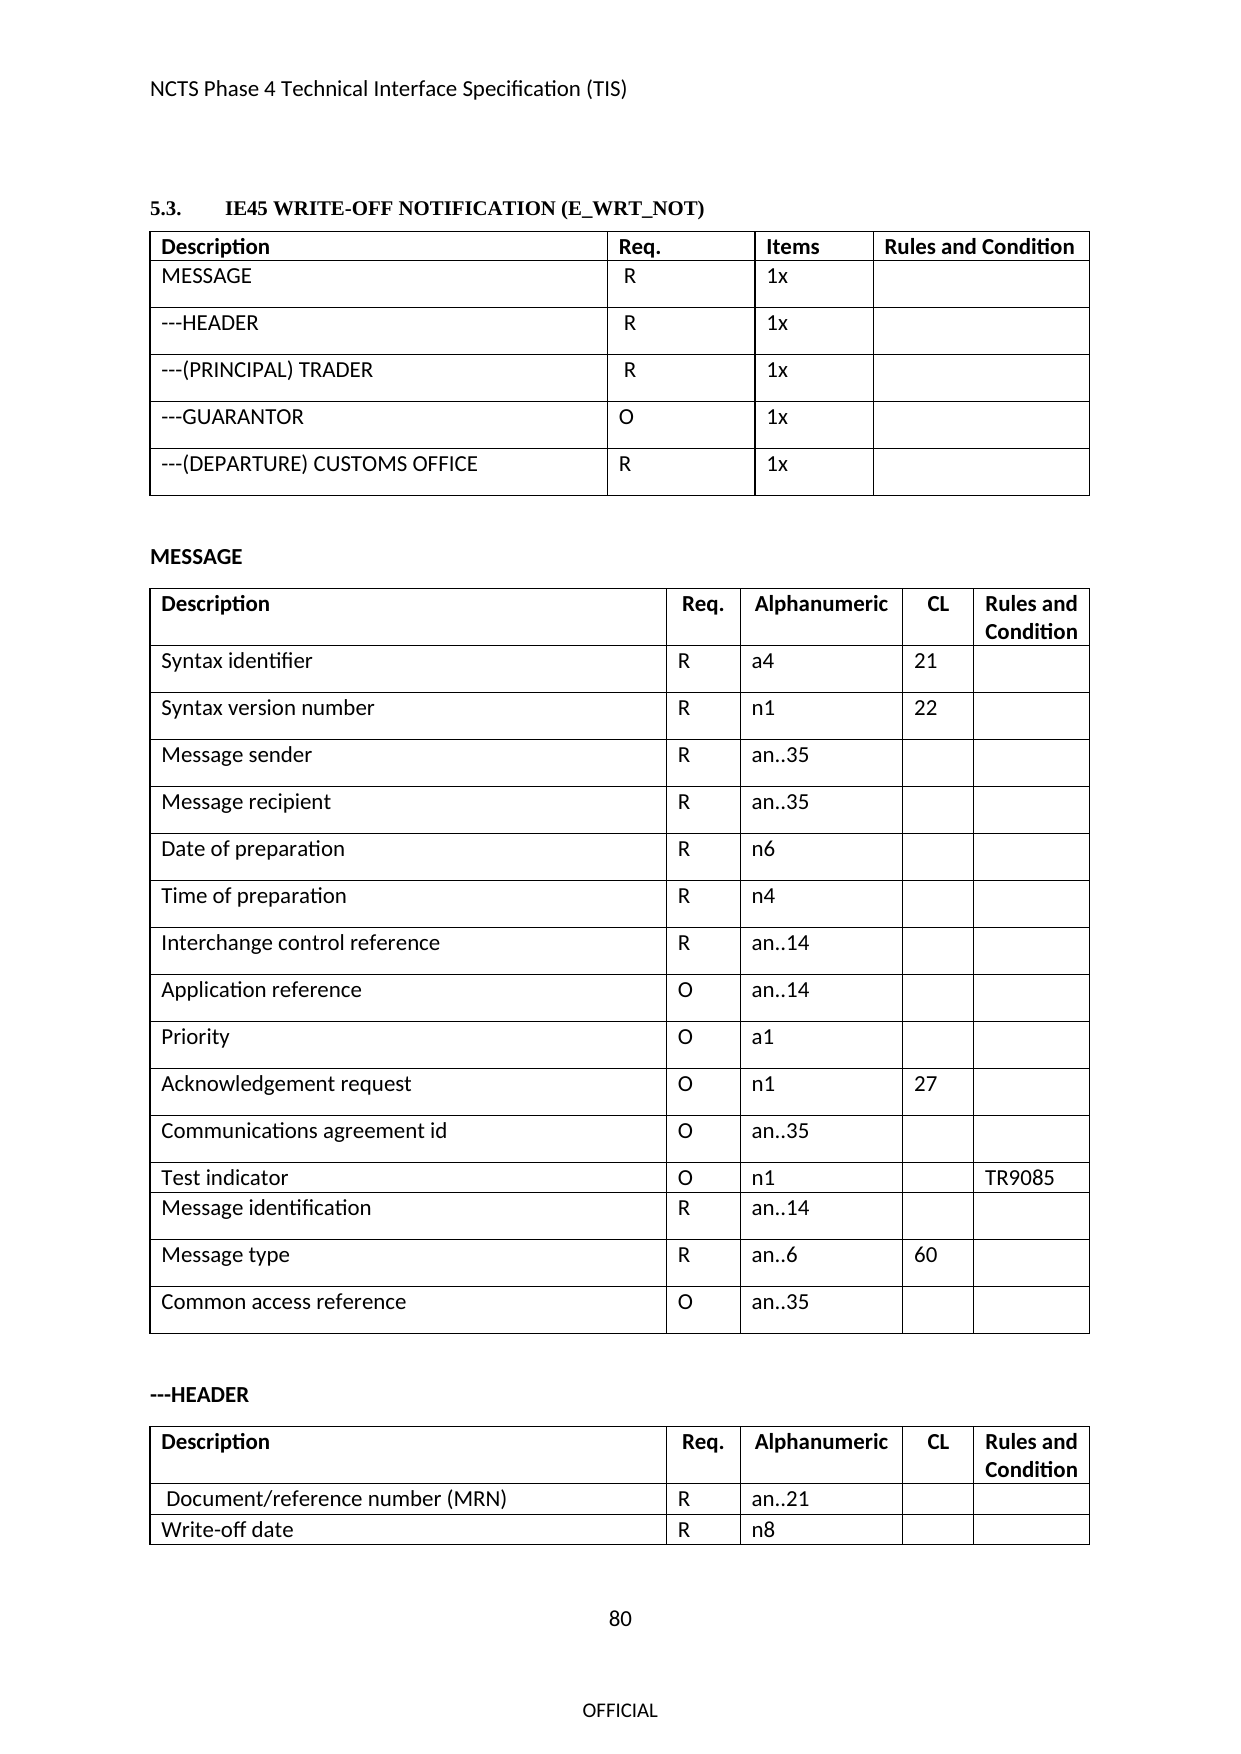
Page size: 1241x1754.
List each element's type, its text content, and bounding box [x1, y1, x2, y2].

table_cell [903, 740, 973, 786]
table_cell Syntax version number [151, 693, 666, 739]
table_cell [903, 1287, 973, 1333]
table_cell Interchange control reference [151, 928, 666, 974]
table_cell Common access reference [151, 1287, 666, 1333]
table_header Description [151, 1427, 666, 1483]
table_cell Message identification [151, 1193, 666, 1239]
table_header Alphanumeric [741, 589, 902, 645]
table_header Rules and Condition [974, 589, 1089, 645]
table_cell ---(PRINCIPAL) TRADER [151, 355, 607, 401]
table_cell n1 [741, 693, 902, 739]
table_cell [874, 355, 1089, 401]
table_header Items [756, 232, 873, 260]
table_cell ---(DEPARTURE) CUSTOMS OFFICE [151, 449, 607, 495]
table_cell [903, 1163, 973, 1192]
table_cell Syntax identifier [151, 646, 666, 692]
table_cell R [608, 355, 754, 401]
table_header Description [151, 589, 666, 645]
table_cell R [667, 787, 740, 833]
table_cell [903, 881, 973, 927]
table_cell [903, 787, 973, 833]
table_cell an..14 [741, 975, 902, 1021]
table_cell R [667, 834, 740, 880]
table_cell Message type [151, 1240, 666, 1286]
table_cell Message recipient [151, 787, 666, 833]
table_cell an..14 [741, 1193, 902, 1239]
table_cell [974, 1484, 1089, 1514]
table_cell R [667, 1515, 740, 1544]
table_cell [974, 740, 1089, 786]
table_cell R [667, 1193, 740, 1239]
table_cell 1x [756, 308, 873, 354]
table_cell [903, 1193, 973, 1239]
text ---HEADER [150, 1380, 1090, 1408]
table_cell n1 [741, 1069, 902, 1115]
table_header Rules and Condition [974, 1427, 1089, 1483]
table_cell O [667, 1116, 740, 1162]
table_cell [874, 449, 1089, 495]
table_cell [903, 1116, 973, 1162]
table_header Req. [667, 589, 740, 645]
table_cell 1x [756, 449, 873, 495]
table_cell an..35 [741, 1287, 902, 1333]
table_cell an..35 [741, 787, 902, 833]
table_cell n8 [741, 1515, 902, 1544]
table_header CL [903, 589, 973, 645]
table_cell O [667, 1069, 740, 1115]
table_cell [874, 308, 1089, 354]
table_cell Test indicator [151, 1163, 666, 1192]
table_cell Document/reference number (MRN) [151, 1484, 666, 1514]
table_cell MESSAGE [151, 261, 607, 307]
table_header Description [151, 232, 607, 260]
table_cell an..14 [741, 928, 902, 974]
table_cell [903, 1022, 973, 1068]
table_cell R [667, 646, 740, 692]
table_cell 21 [903, 646, 973, 692]
table_cell [974, 1515, 1089, 1544]
table_cell O [608, 402, 754, 448]
table_cell 27 [903, 1069, 973, 1115]
table_cell [874, 261, 1089, 307]
table_cell R [667, 1484, 740, 1514]
table_cell R [667, 928, 740, 974]
table_cell [874, 402, 1089, 448]
table_cell [974, 1116, 1089, 1162]
table_cell R [667, 693, 740, 739]
table_cell 60 [903, 1240, 973, 1286]
table_header Req. [608, 232, 754, 260]
table_cell [974, 1193, 1089, 1239]
table_cell R [667, 881, 740, 927]
table_cell [903, 975, 973, 1021]
table_cell n4 [741, 881, 902, 927]
table_cell R [667, 740, 740, 786]
table_header Req. [667, 1427, 740, 1483]
table_cell 1x [756, 261, 873, 307]
table_cell Priority [151, 1022, 666, 1068]
table_cell [974, 834, 1089, 880]
table_cell Application reference [151, 975, 666, 1021]
table_cell Date of preparation [151, 834, 666, 880]
table_cell 1x [756, 402, 873, 448]
table_cell O [667, 975, 740, 1021]
table_cell Acknowledgement request [151, 1069, 666, 1115]
subtitle IE45 WRITE-OFF NOTIFICATION (E_WRT_NOT) [150, 196, 1090, 220]
table_cell [903, 928, 973, 974]
table_cell ---GUARANTOR [151, 402, 607, 448]
table_cell [974, 1022, 1089, 1068]
table_cell [974, 787, 1089, 833]
table_cell an..35 [741, 740, 902, 786]
table_cell [903, 1484, 973, 1514]
table_cell [974, 1069, 1089, 1115]
table_cell a4 [741, 646, 902, 692]
table_cell [903, 834, 973, 880]
table_cell [903, 1515, 973, 1544]
table_cell [974, 1287, 1089, 1333]
table_cell [974, 881, 1089, 927]
table_cell [974, 928, 1089, 974]
table_cell an..21 [741, 1484, 902, 1514]
table_cell an..6 [741, 1240, 902, 1286]
table_cell [974, 646, 1089, 692]
table_header CL [903, 1427, 973, 1483]
table_cell an..35 [741, 1116, 902, 1162]
table_cell R [667, 1240, 740, 1286]
table_header Rules and Condition [874, 232, 1089, 260]
table_cell 22 [903, 693, 973, 739]
table_cell TR9085 [974, 1163, 1089, 1192]
table_cell Message sender [151, 740, 666, 786]
table_cell Communications agreement id [151, 1116, 666, 1162]
table_cell a1 [741, 1022, 902, 1068]
table_cell O [667, 1022, 740, 1068]
table_cell 1x [756, 355, 873, 401]
table_cell [974, 975, 1089, 1021]
text MESSAGE [150, 542, 1090, 570]
table_cell n1 [741, 1163, 902, 1192]
table_cell O [667, 1287, 740, 1333]
table_cell [974, 1240, 1089, 1286]
table_header Alphanumeric [741, 1427, 902, 1483]
table_cell Write-off date [151, 1515, 666, 1544]
table_cell Time of preparation [151, 881, 666, 927]
table_cell [974, 693, 1089, 739]
table_cell R [608, 449, 754, 495]
table_cell O [667, 1163, 740, 1192]
table_cell ---HEADER [151, 308, 607, 354]
table_cell R [608, 261, 754, 307]
table_cell R [608, 308, 754, 354]
table_cell n6 [741, 834, 902, 880]
